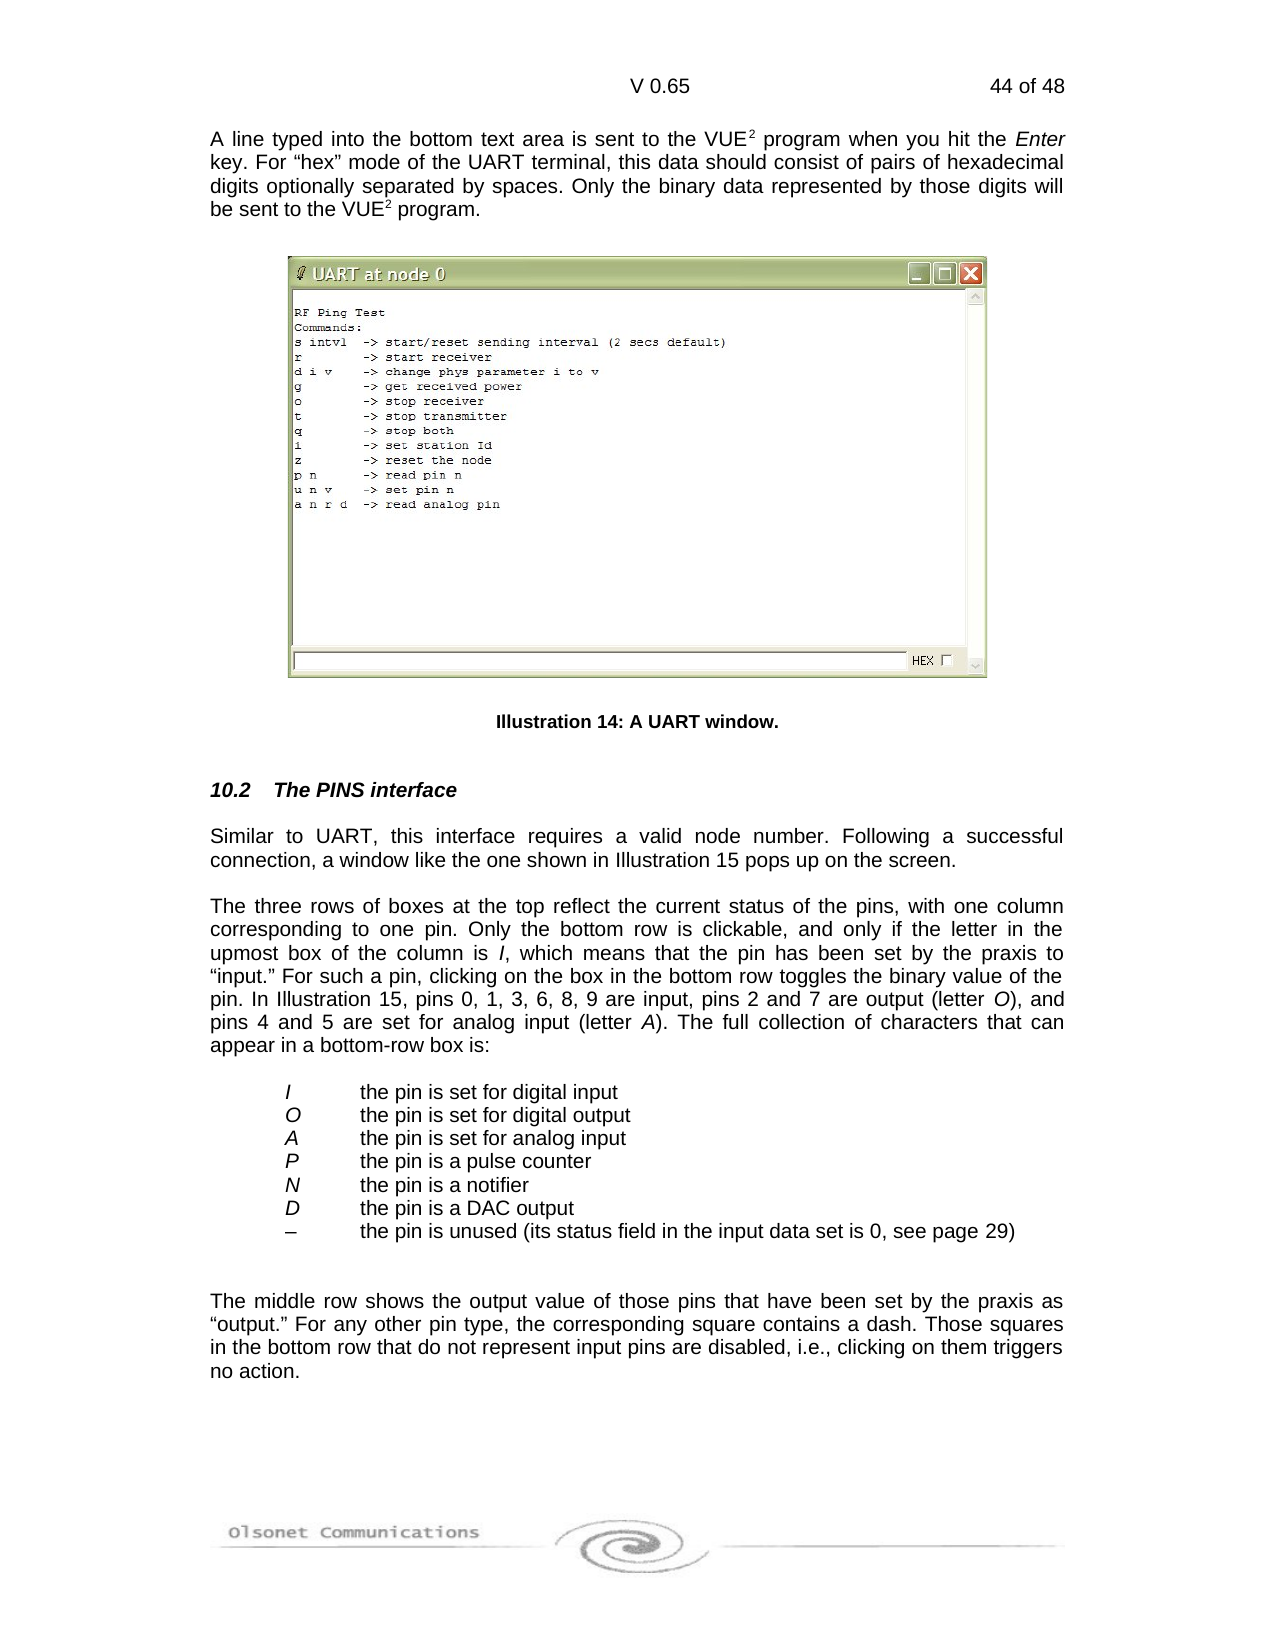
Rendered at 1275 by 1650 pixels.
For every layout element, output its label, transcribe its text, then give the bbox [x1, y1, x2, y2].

text Similar to UART, this interface requires a valid node number. Following a successful connection, a window like the one shown in Illustration 15 pops up on the screen. [210, 825, 1065, 871]
text I the pin is set for digital input [285, 1080, 1065, 1104]
picture [287, 256, 988, 678]
text Illustration 14: A UART window. [288, 711, 987, 732]
text O the pin is set for digital output [285, 1104, 1065, 1127]
text D the pin is a DAC output [285, 1197, 1065, 1220]
text The three rows of boxes at the top reflect the current status of the pins, with one column corresponding to one pin. Only the bottom row is clickable, and only if the letter in the upmost box of the column is I, which means that the pin has been set by the praxis to “input.” For such a pin, clicking on the box in the bottom row toggles the binary value of the pin. In Illustration 15, pins 0, 1, 3, 6, 8, 9 are input, pins 2 and 7 are output (letter O), and pins 4 and 5 are set for analog input (letter A). The full collection of characters that can appear in a bottom-row box is: [210, 894, 1065, 1057]
text – the pin is unused (its status field in the input data set is 0, see page 30) [285, 1220, 1065, 1243]
picture [210, 1504, 1065, 1596]
text N the pin is a notifier [285, 1173, 1065, 1197]
subtitle The PINS interface [210, 778, 1065, 802]
text A line typed into the bottom text area is sent to the VUE2 program when you hit the Enter key. For “hex” mode of the UART terminal, this data should consist of pairs of hexadecimal digits optionally separated by spaces. Only the binary data represented by those digits will be sent to the VUE2 program. [210, 128, 1065, 221]
text A the pin is set for analog input [285, 1127, 1065, 1150]
text P the pin is a pulse counter [285, 1150, 1065, 1173]
text The middle row shows the output value of those pins that have been set by the praxis as “output.” For any other pin type, the corresponding square contains a dash. Those squares in the bottom row that do not represent input pins are disabled, i.e., clicking on them triggers no action. [210, 1289, 1065, 1382]
